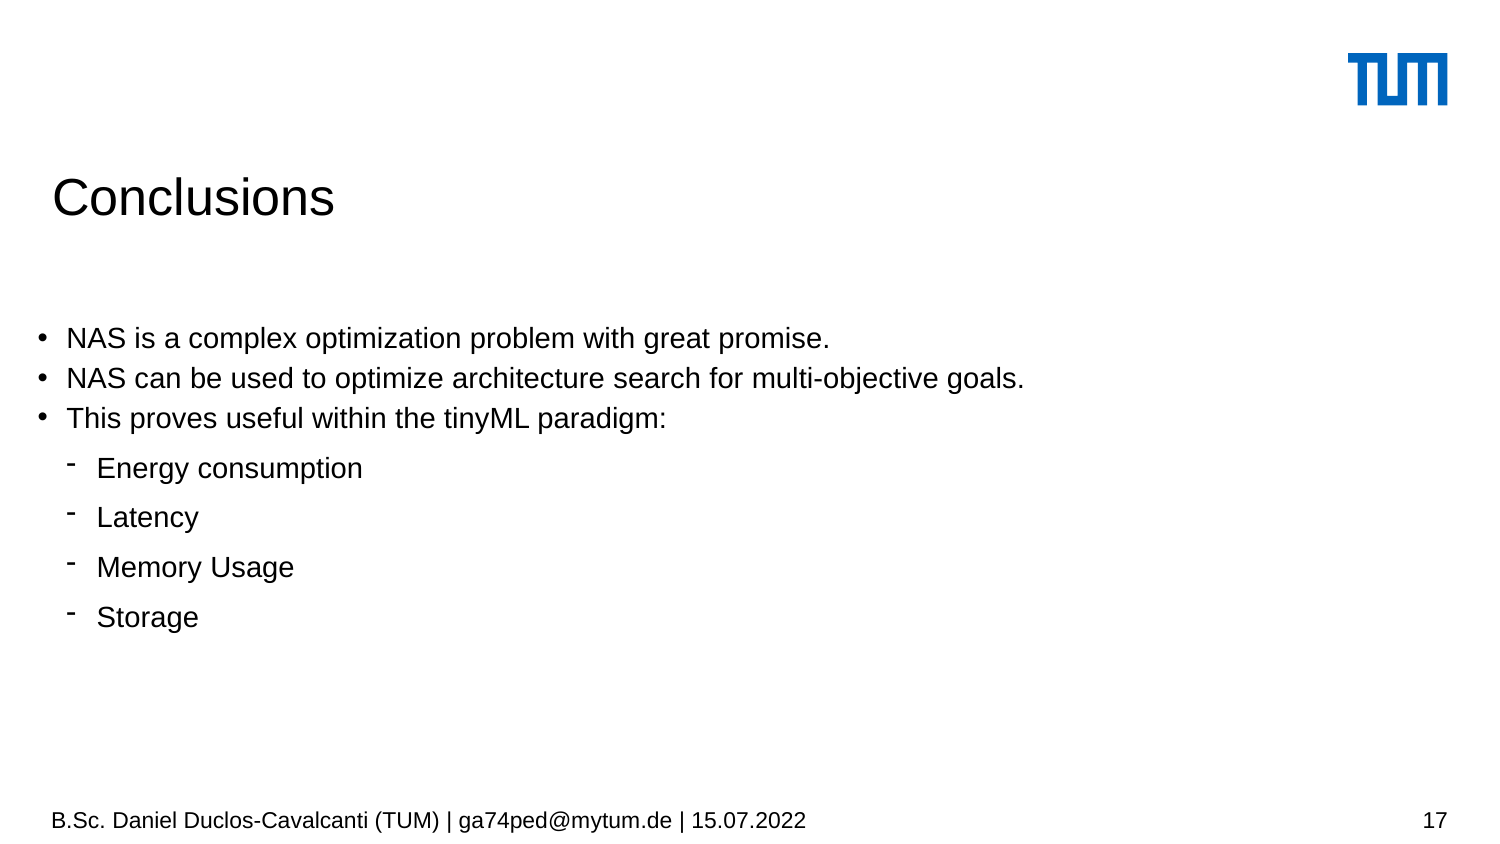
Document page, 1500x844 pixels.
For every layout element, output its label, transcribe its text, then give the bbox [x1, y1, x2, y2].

slide_number [1112, 796, 1448, 842]
footer B.Sc. Daniel Duclos-Cavalcanti (TUM) | ga74ped@mytum.de | 15.07.2022 [51, 796, 1112, 842]
title Conclusions [52, 159, 1449, 227]
list NAS is a complex optimization problem with great promise. NAS can be used to optimize architecture search for multi-objective goals. This proves useful within the tinyML paradigm: Energy consumption Latency Memory Usage Storage [37, 279, 1434, 788]
